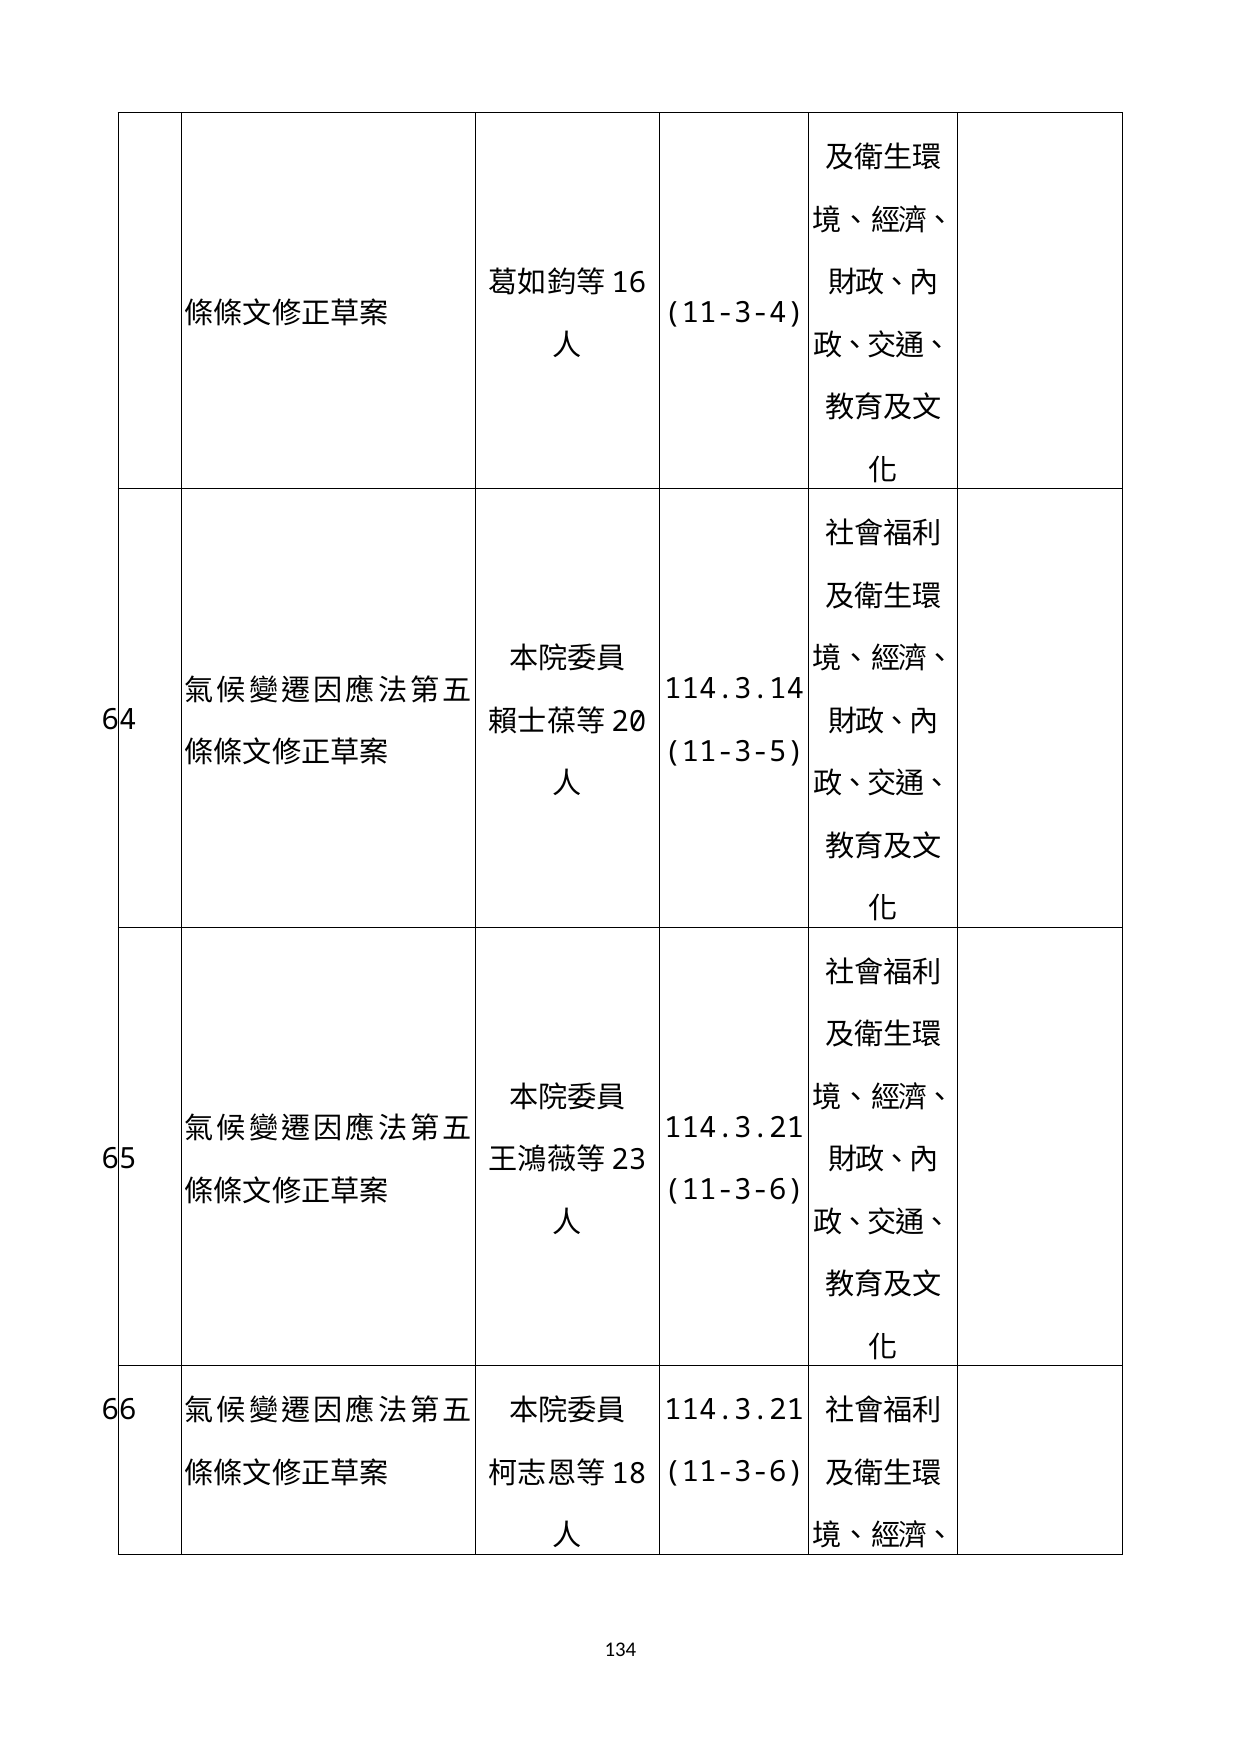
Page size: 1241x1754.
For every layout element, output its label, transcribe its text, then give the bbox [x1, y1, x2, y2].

table_cell 114.3.14 (11-3-5) [660, 489, 808, 927]
table_cell [958, 928, 1122, 1365]
table_cell [958, 1366, 1122, 1554]
table_cell 社會福利及衛生環境、經濟、財政、內政、交通、教育及文化 [809, 928, 957, 1365]
table_cell 114.3.21 (11-3-6) [660, 1366, 808, 1554]
table_cell 社會福利及衛生環境、經濟、財政、內政、交通、教育及文化 [809, 489, 957, 927]
table_cell 114.3.21 (11-3-6) [660, 928, 808, 1365]
table_cell 社會福利及衛生環境、經濟、 [809, 1366, 957, 1554]
table_cell 氣候變遷因應法第五條條文修正草案 [182, 1366, 475, 1554]
table_cell [119, 489, 181, 927]
table_cell (11-3-4) [660, 113, 808, 488]
table_cell [119, 928, 181, 1365]
table_cell 氣候變遷因應法第五條條文修正草案 [182, 928, 475, 1365]
table_cell [958, 113, 1122, 488]
table_cell [119, 113, 181, 488]
table_cell 氣候變遷因應法第五條條文修正草案 [182, 489, 475, 927]
table_cell 本院委員 柯志恩等18人 [476, 1366, 659, 1554]
table_cell 本院委員 王鴻薇等23人 [476, 928, 659, 1365]
table_cell 及衛生環境、經濟、財政、內政、交通、教育及文化 [809, 113, 957, 488]
table_cell 葛如鈞等16人 [476, 113, 659, 488]
table_cell 本院委員 賴士葆等20人 [476, 489, 659, 927]
table_cell [958, 489, 1122, 927]
table_cell [119, 1366, 181, 1554]
table_cell 條條文修正草案 [182, 113, 475, 488]
